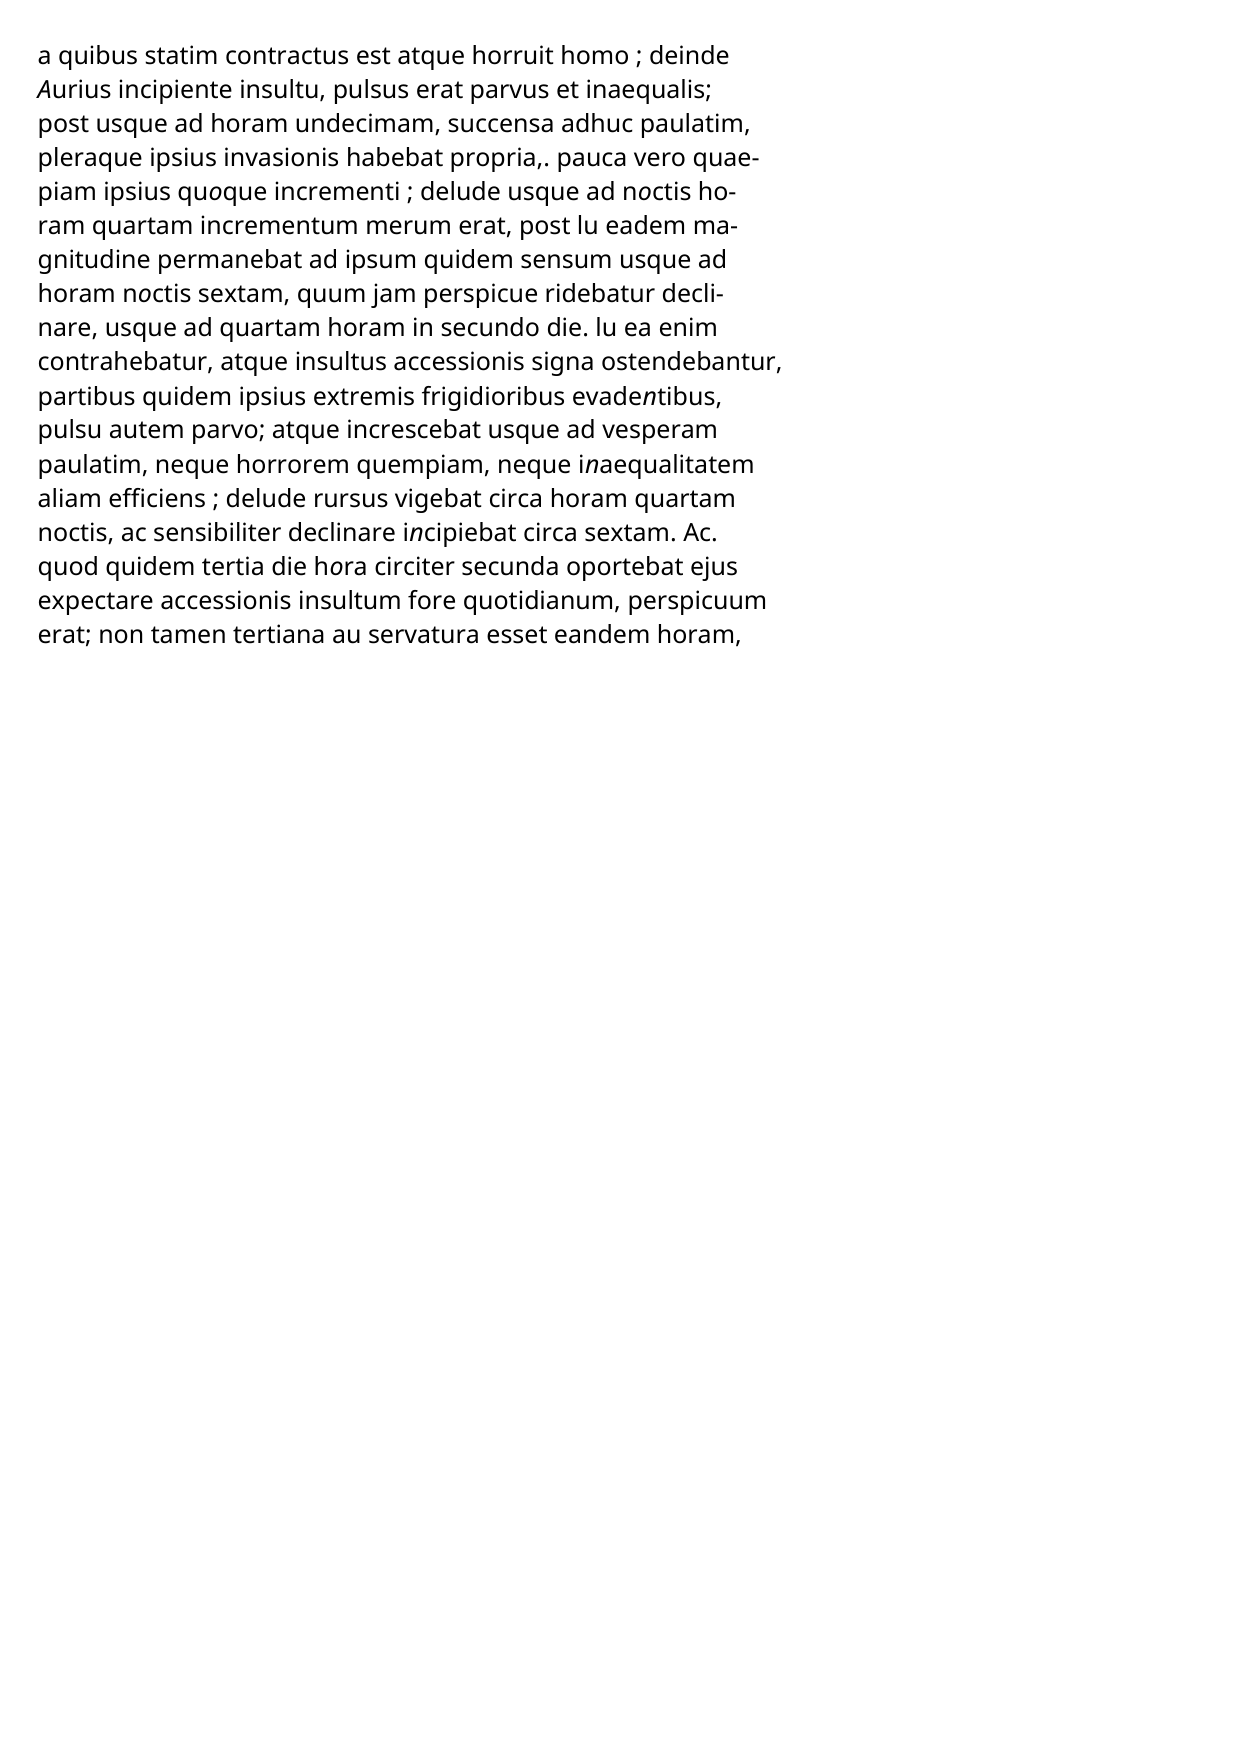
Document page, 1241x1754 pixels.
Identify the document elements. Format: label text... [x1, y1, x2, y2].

text a quibus statim contractus est atque horruit homo ; deinde Aurius incipiente insultu, pulsus erat parvus et inaequalis; post usque ad horam undecimam, succensa adhuc paulatim, pleraque ipsius invasionis habebat propria,. pauca vero quae- piam ipsius quoque incrementi ; delude usque ad noctis ho- ram quartam incrementum merum erat, post lu eadem ma- gnitudine permanebat ad ipsum quidem sensum usque ad horam noctis sextam, quum jam perspicue ridebatur decli- nare, usque ad quartam horam in secundo die. lu ea enim contrahebatur, atque insultus accessionis signa ostendebantur, partibus quidem ipsius extremis frigidioribus evadentibus, pulsu autem parvo; atque increscebat usque ad vesperam paulatim, neque horrorem quempiam, neque inaequalitatem aliam efficiens ; delude rursus vigebat circa horam quartam noctis, ac sensibiliter declinare incipiebat circa sextam. Ac. quod quidem tertia die hora circiter secunda oportebat ejus expectare accessionis insultum fore quotidianum, perspicuum erat; non tamen tertiana au servatura esset eandem horam, [37, 37, 1203, 651]
